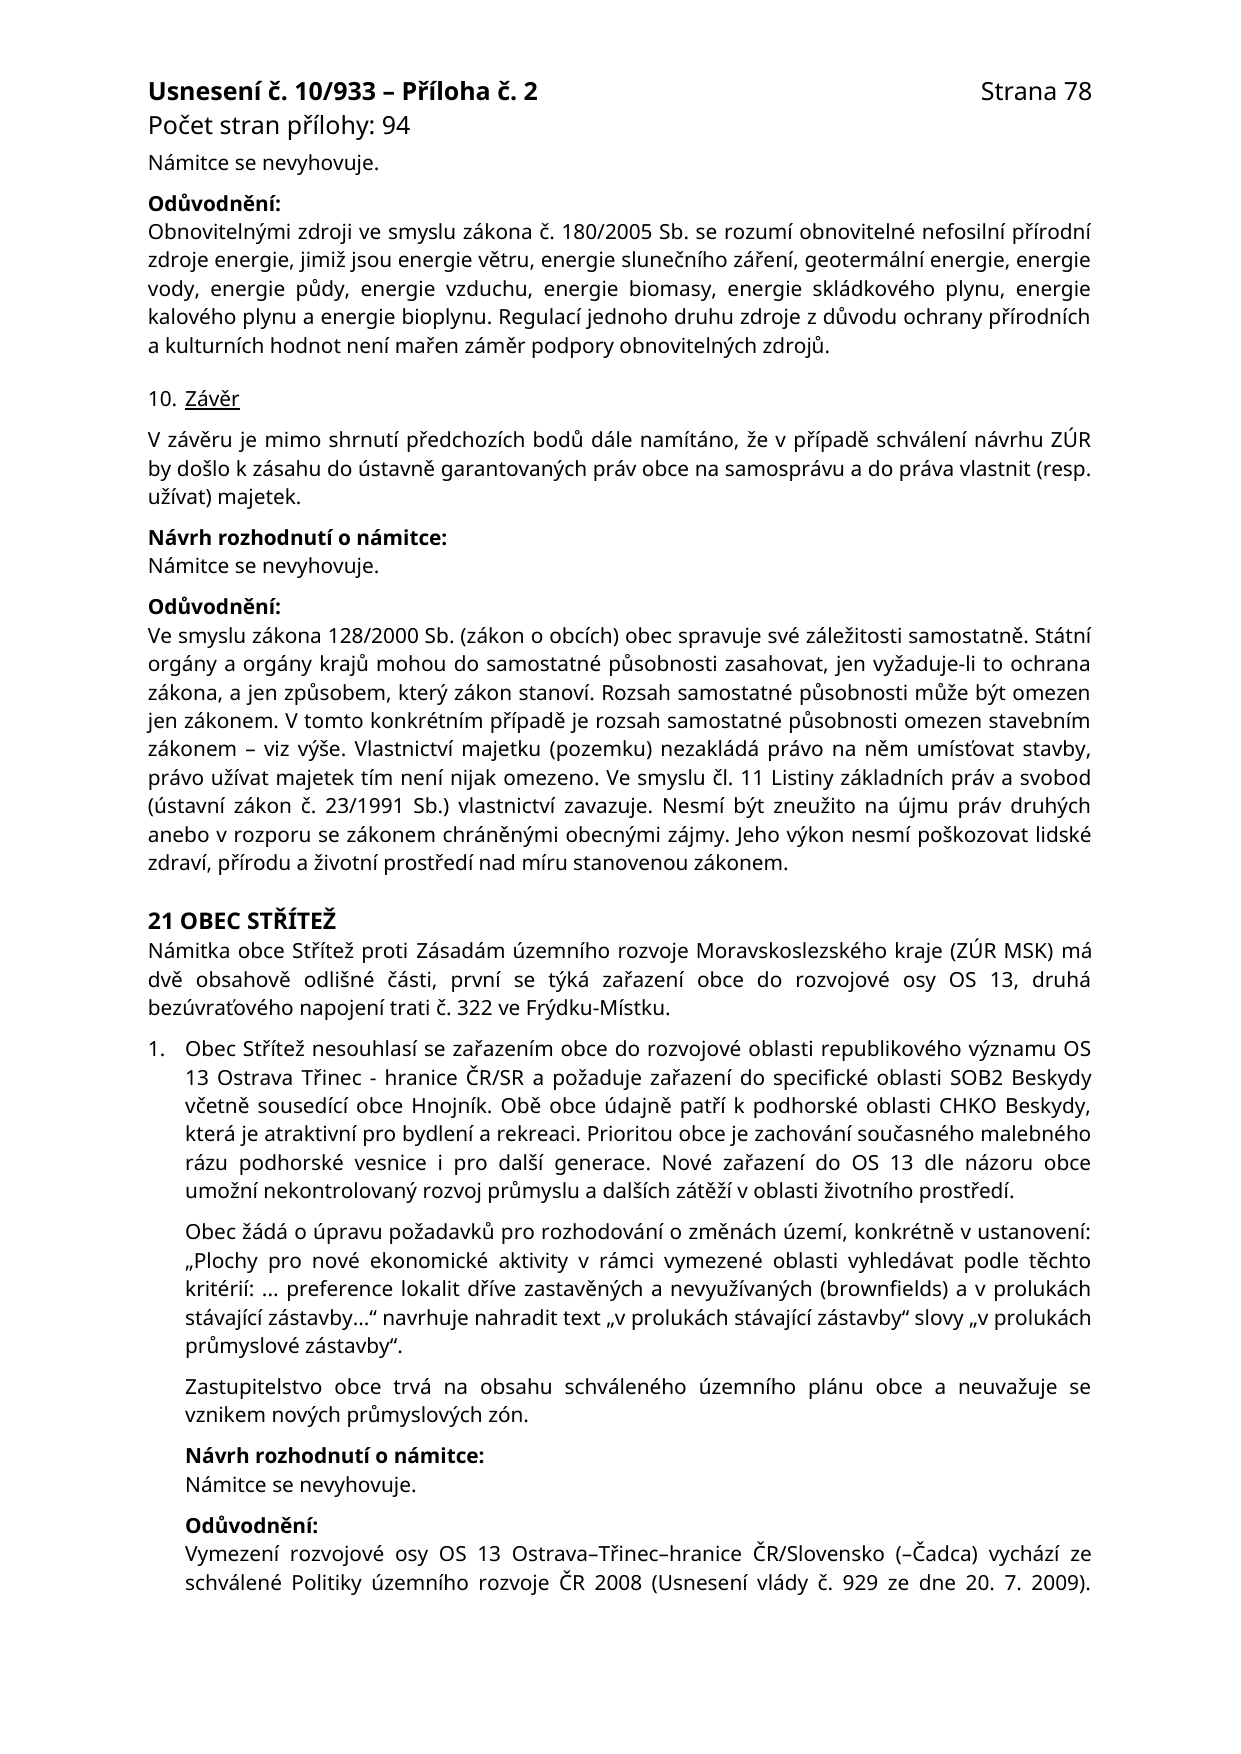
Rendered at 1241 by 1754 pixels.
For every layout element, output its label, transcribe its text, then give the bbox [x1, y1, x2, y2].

text Námitka obce Střítež proti Zásadám územního rozvoje Moravskoslezského kraje (ZÚR MSK) má dvě obsahově odlišné části, první se týká zařazení obce do rozvojové osy OS 13, druhá bezúvraťového napojení trati č. 322 ve Frýdku-Místku. [148, 936, 1092, 1022]
text Námitce se nevyhovuje. [148, 551, 1092, 580]
text V závěru je mimo shrnutí předchozích bodů dále namítáno, že v případě schválení návrhu ZÚR by došlo k zásahu do ústavně garantovaných práv obce na samosprávu a do práva vlastnit (resp. užívat) majetek. [148, 425, 1092, 511]
text Námitce se nevyhovuje. [148, 1470, 1092, 1498]
text 21 Obec Střítež [148, 905, 1092, 936]
text Ve smyslu zákona 128/2000 Sb. (zákon o obcích) obec spravuje své záležitosti samostatně. Státní orgány a orgány krajů mohou do samostatné působnosti zasahovat, jen vyžaduje-li to ochrana zákona, a jen způsobem, který zákon stanoví. Rozsah samostatné působnosti může být omezen jen zákonem. V tomto konkrétním případě je rozsah samostatné působnosti omezen stavebním zákonem – viz výše. Vlastnictví majetku (pozemku) nezakládá právo na něm umísťovat stavby, právo užívat majetek tím není nijak omezeno. Ve smyslu čl. 11 Listiny základních práv a svobod (ústavní zákon č. 23/1991 Sb.) vlastnictví zavazuje. Nesmí být zneužito na újmu práv druhých anebo v rozporu se zákonem chráněnými obecnými zájmy. Jeho výkon nesmí poškozovat lidské zdraví, přírodu a životní prostředí nad míru stanovenou zákonem. [148, 621, 1092, 877]
text Odůvodnění: [148, 189, 1092, 217]
text Zastupitelstvo obce trvá na obsahu schváleného územního plánu obce a neuvažuje se vznikem nových průmyslových zón. [185, 1372, 1092, 1429]
text Obec žádá o úpravu požadavků pro rozhodování o změnách území, konkrétně v ustanovení: „Plochy pro nové ekonomické aktivity v rámci vymezené oblasti vyhledávat podle těchto kritérií: ... preference lokalit dříve zastavěných a nevyužívaných (brownfields) a v prolukách stávající zástavby...“ navrhuje nahradit text „v prolukách stávající zástavby“ slovy „v prolukách průmyslové zástavby“. [185, 1217, 1092, 1359]
text Návrh rozhodnutí o námitce: [148, 1441, 1092, 1470]
text Odůvodnění: [148, 1511, 1092, 1539]
text Vymezení rozvojové osy OS 13 Ostrava–Třinec–hranice ČR/Slovensko (–Čadca) vychází ze schválené Politiky územního rozvoje ČR 2008 (Usnesení vlády č. 929 ze dne 20. 7. 2009). [185, 1539, 1092, 1596]
list Závěr [148, 384, 1092, 413]
list Obec Střítež nesouhlasí se zařazením obce do rozvojové oblasti republikového významu OS 13 Ostrava ­Třinec - hranice ČR/SR a požaduje zařazení do specifické oblasti SOB2 Beskydy včetně sousedící obce Hnojník. Obě obce údajně patří k podhorské oblasti CHKO Beskydy, která je atraktivní pro bydlení a rekreaci. Prioritou obce je zachování současného malebného rázu podhorské vesnice i pro další generace. Nové zařazení do OS 13 dle názoru obce umožní nekontrolovaný rozvoj průmyslu a dalších zátěží v oblasti životního prostředí. [148, 1034, 1092, 1205]
text Námitce se nevyhovuje. [148, 148, 1092, 176]
text Odůvodnění: [148, 592, 1092, 621]
text Obnovitelnými zdroji ve smyslu zákona č. 180/2005 Sb. se rozumí obnovitelné nefosilní přírodní zdroje energie, jimiž jsou energie větru, energie slunečního záření, geotermální energie, energie vody, energie půdy, energie vzduchu, energie biomasy, energie skládkového plynu, energie kalového plynu a energie bioplynu. Regulací jednoho druhu zdroje z důvodu ochrany přírodních a kulturních hodnot není mařen záměr podpory obnovitelných zdrojů. [148, 217, 1092, 359]
text Návrh rozhodnutí o námitce: [148, 523, 1092, 551]
